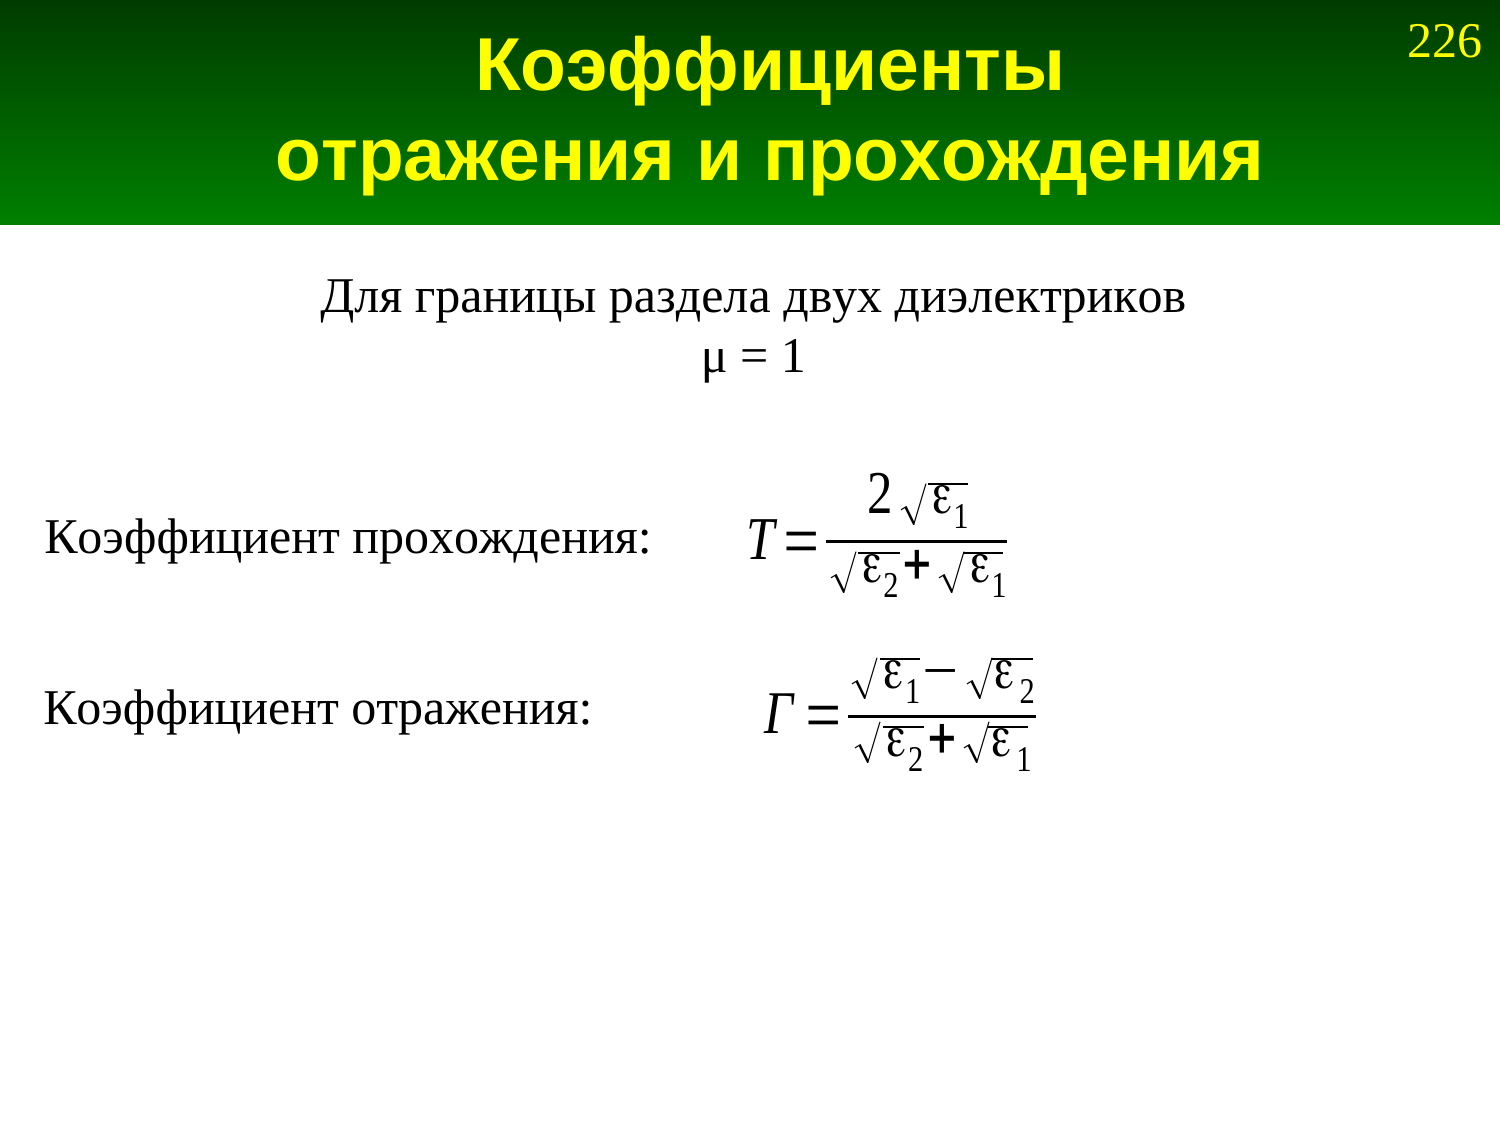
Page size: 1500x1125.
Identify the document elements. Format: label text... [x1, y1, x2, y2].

text_box Коэффициент прохождения: [29, 495, 667, 571]
chart [748, 653, 1052, 780]
text_box Коэффициент отражения: [28, 667, 608, 743]
title Коэффициенты отражения и прохождения [100, 7, 1441, 204]
text_box Для границы раздела двух диэлектриков μ = 1 [305, 254, 1202, 390]
chart [733, 460, 1023, 606]
